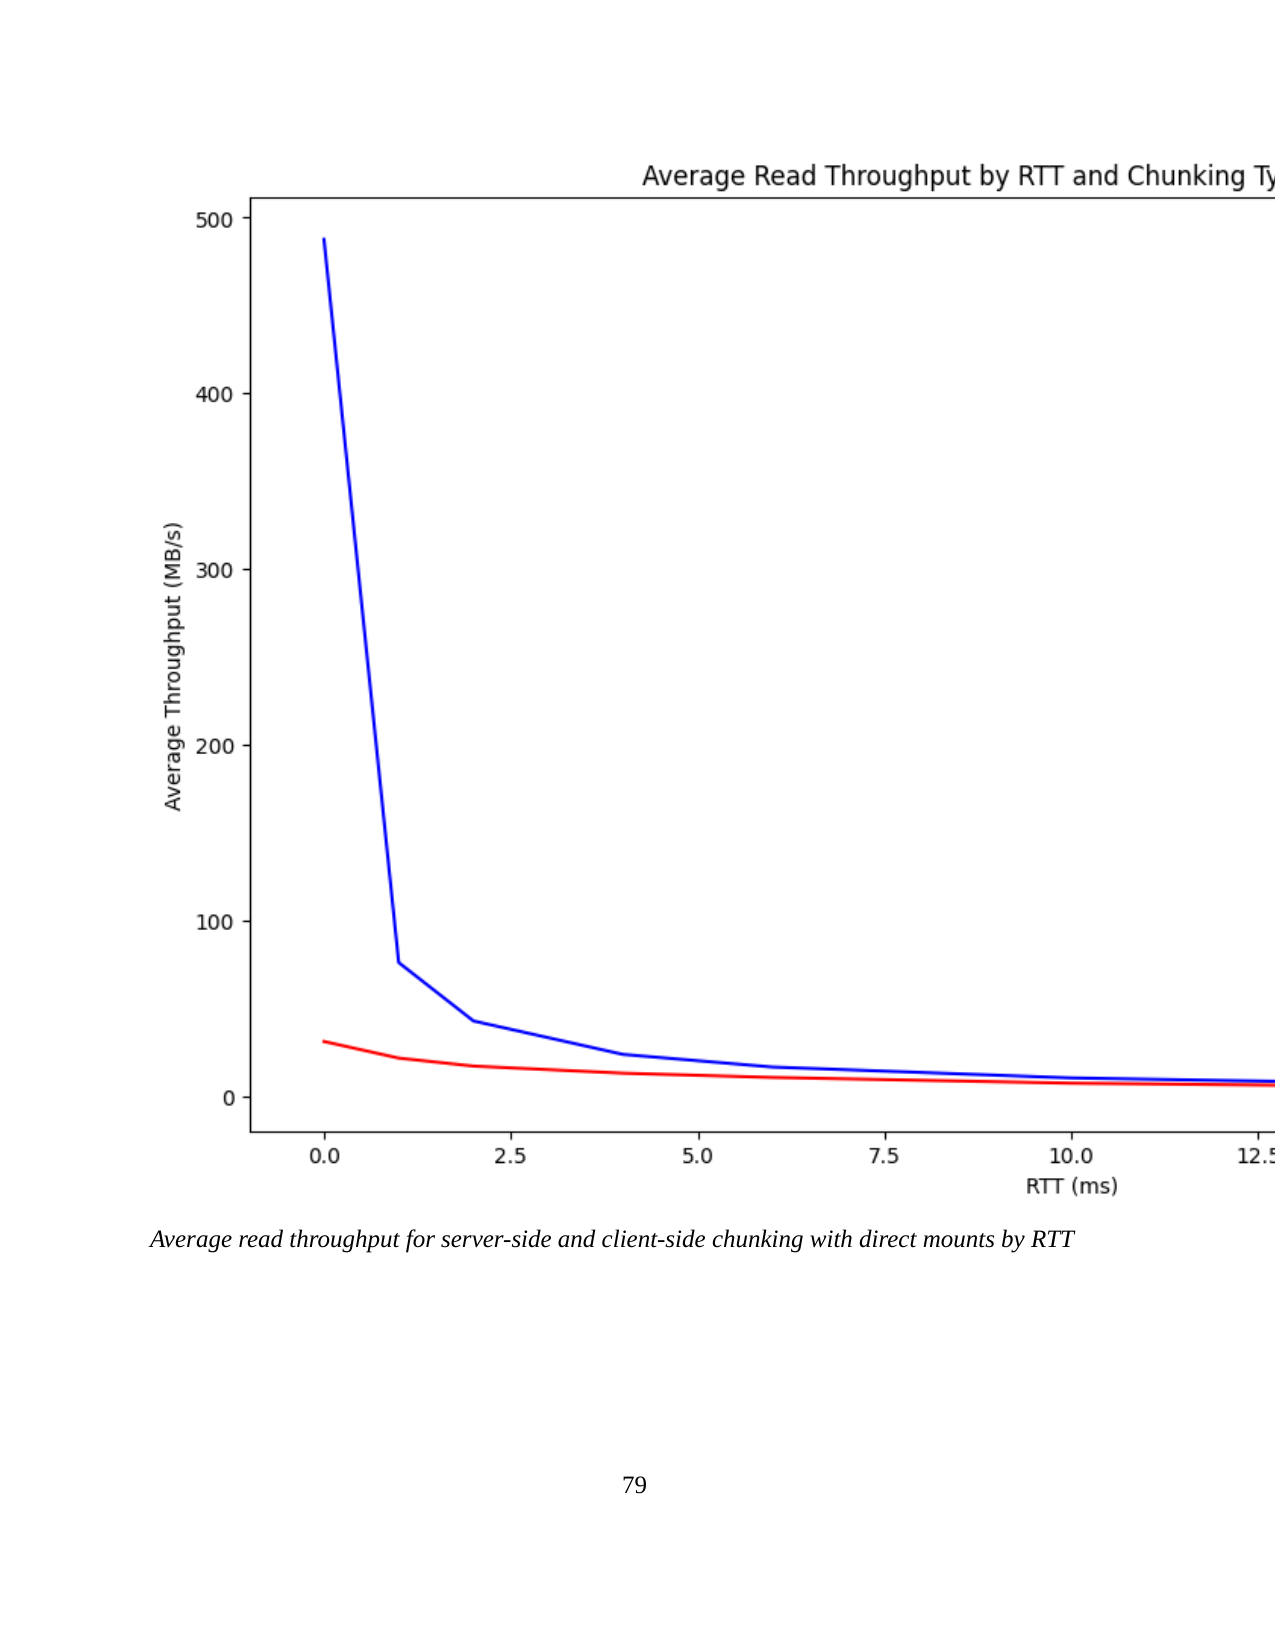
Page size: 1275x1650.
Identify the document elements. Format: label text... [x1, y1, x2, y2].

picture [150, 150, 1275, 1212]
text Average read throughput for server-side and client-side chunking with direct mounts by RTT [150, 1224, 1125, 1253]
